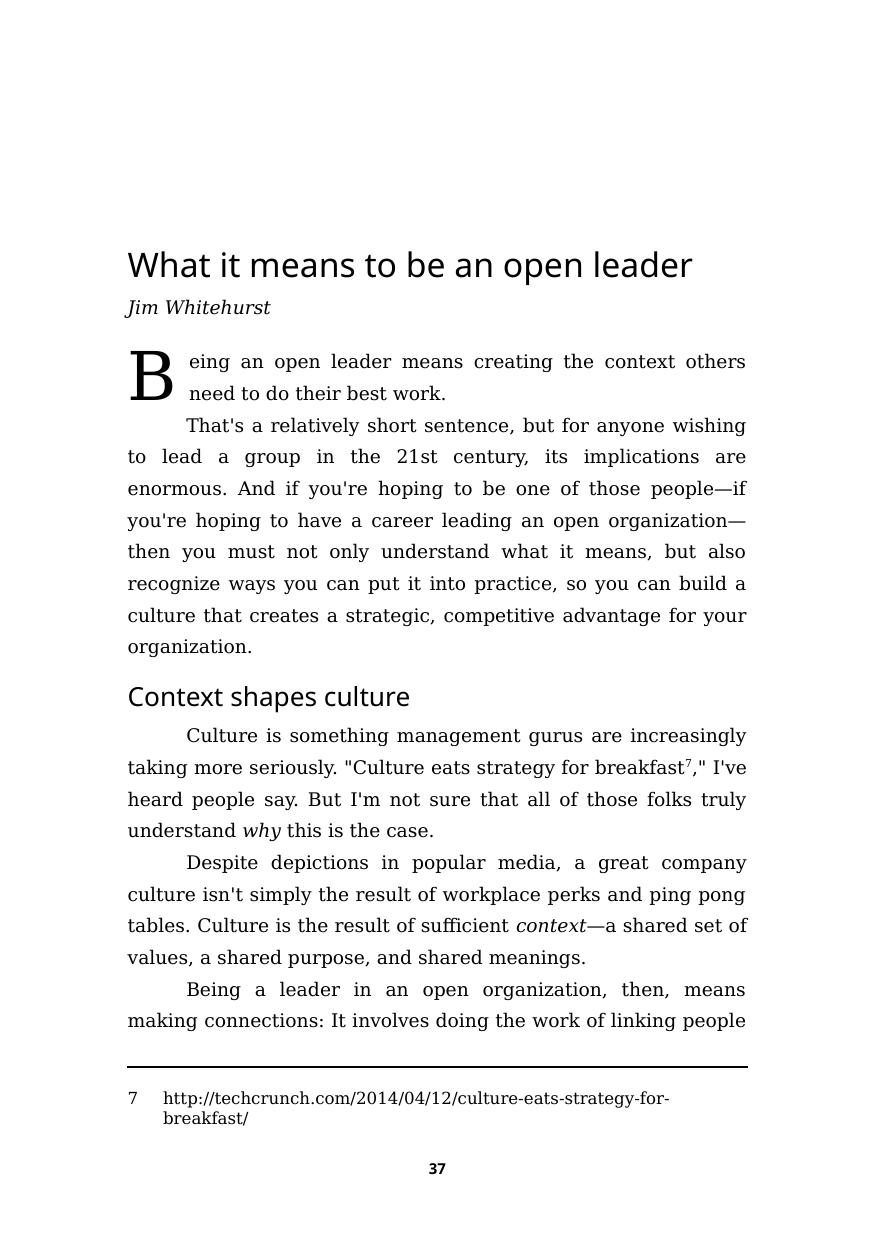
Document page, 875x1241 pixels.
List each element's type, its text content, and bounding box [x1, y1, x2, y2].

text Despite depictions in popular media, a great company culture isn't simply the result of workplace perks and ping pong tables. Culture is the result of sufficient context—a shared set of values, a shared purpose, and shared meanings. [127, 852, 747, 969]
subtitle Context shapes culture [127, 683, 747, 713]
text Culture is something management gurus are increasingly taking more seriously. "Culture eats strategy for breakfast," I've heard people say. But I'm not sure that all of those folks truly understand why this is the case. [127, 726, 747, 842]
text That's a relatively short sentence, but for anyone wishing to lead a group in the 21st century, its implications are enormous. And if you're hoping to be one of those people—if you're hoping to have a career leading an open organization—then you must not only understand what it means, but also recognize ways you can put it into practice, so you can build a culture that creates a strategic, competitive advantage for your organization. [127, 415, 747, 658]
text http://techcrunch.com/2014/04/12/culture-eats-strategy-for-breakfast/ [127, 1089, 747, 1128]
text Being an open leader means creating the context others need to do their best work. [127, 351, 747, 405]
subtitle What it means to be an open leader [127, 246, 747, 285]
text Being a leader in an open organization, then, means making connections: It involves doing the work of linking people [127, 979, 747, 1032]
text Jim Whitehurst [127, 297, 747, 319]
